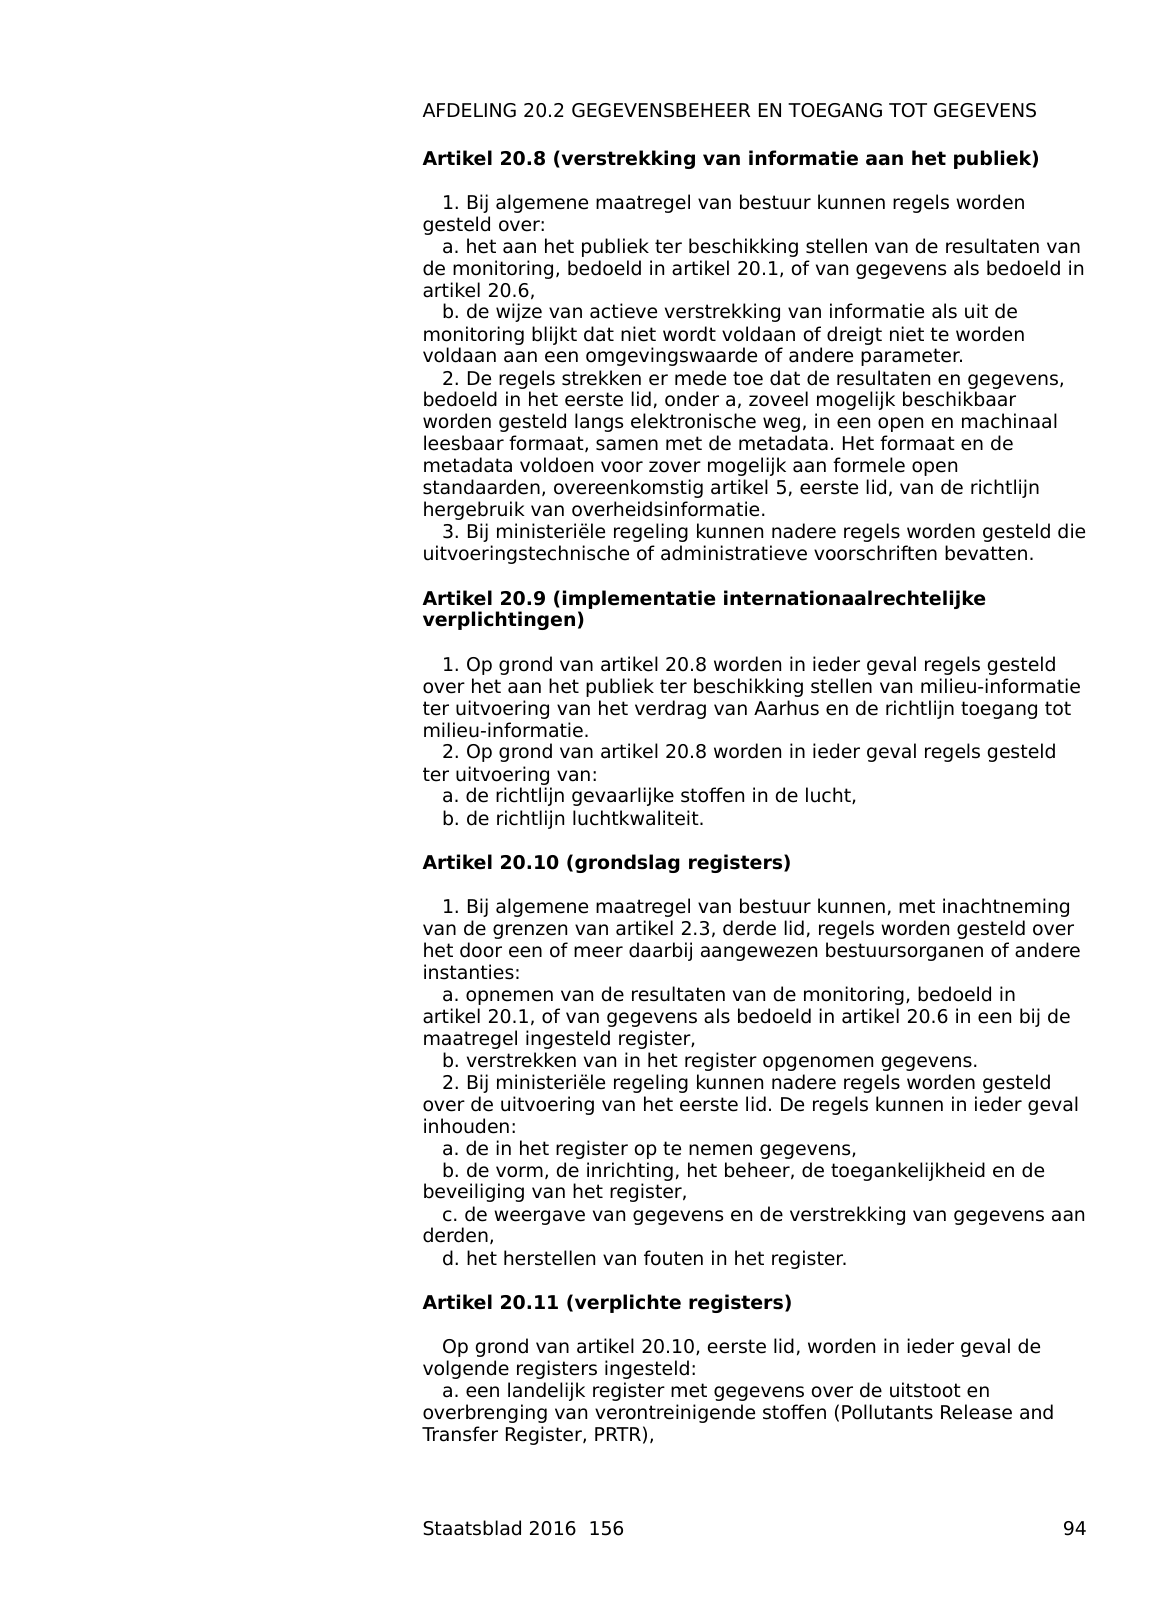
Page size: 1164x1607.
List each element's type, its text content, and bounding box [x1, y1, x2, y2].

subtitle Artikel 20.11 (verplichte registers) [422, 1292, 1087, 1313]
text b. de richtlijn luchtkwaliteit. [422, 807, 1087, 829]
text 3. Bij ministeriële regeling kunnen nadere regels worden gesteld die uitvoeringstechnische of administratieve voorschriften bevatten. [422, 521, 1087, 565]
text 1. Bij algemene maatregel van bestuur kunnen regels worden gesteld over: [422, 192, 1087, 236]
text b. de vorm, de inrichting, het beheer, de toegankelijkheid en de beveiliging van het register, [422, 1159, 1087, 1203]
text 2. Bij ministeriële regeling kunnen nadere regels worden gesteld over de uitvoering van het eerste lid. De regels kunnen in ieder geval inhouden: [422, 1072, 1087, 1137]
text a. een landelijk register met gegevens over de uitstoot en overbrenging van verontreinigende stoffen (Pollutants Release and Transfer Register, PRTR), [422, 1380, 1087, 1446]
subtitle Artikel 20.8 (verstrekking van informatie aan het publiek) [422, 147, 1087, 169]
text c. de weergave van gegevens en de verstrekking van gegevens aan derden, [422, 1203, 1087, 1247]
text 1. Op grond van artikel 20.8 worden in ieder geval regels gesteld over het aan het publiek ter beschikking stellen van milieu-informatie ter uitvoering van het verdrag van Aarhus en de richtlijn toegang tot milieu-informatie. [422, 653, 1087, 741]
text Op grond van artikel 20.10, eerste lid, worden in ieder geval de volgende registers ingesteld: [422, 1336, 1087, 1380]
text 2. De regels strekken er mede toe dat de resultaten en gegevens, bedoeld in het eerste lid, onder a, zoveel mogelijk beschikbaar worden gesteld langs elektronische weg, in een open en machinaal leesbaar formaat, samen met de metadata. Het formaat en de metadata voldoen voor zover mogelijk aan formele open standaarden, overeenkomstig artikel 5, eerste lid, van de richtlijn hergebruik van overheidsinformatie. [422, 367, 1087, 521]
subtitle Artikel 20.10 (grondslag registers) [422, 852, 1087, 873]
subtitle Artikel 20.9 (implementatie internationaalrechtelijke verplichtingen) [422, 587, 1087, 631]
text b. verstrekken van in het register opgenomen gegevens. [422, 1049, 1087, 1072]
text a. opnemen van de resultaten van de monitoring, bedoeld in artikel 20.1, of van gegevens als bedoeld in artikel 20.6 in een bij de maatregel ingesteld register, [422, 984, 1087, 1049]
text a. de richtlijn gevaarlijke stoffen in de lucht, [422, 785, 1087, 807]
text 1. Bij algemene maatregel van bestuur kunnen, met inachtneming van de grenzen van artikel 2.3, derde lid, regels worden gesteld over het door een of meer daarbij aangewezen bestuursorganen of andere instanties: [422, 896, 1087, 984]
text a. de in het register op te nemen gegevens, [422, 1137, 1087, 1159]
text 2. Op grond van artikel 20.8 worden in ieder geval regels gesteld ter uitvoering van: [422, 741, 1087, 785]
text d. het herstellen van fouten in het register. [422, 1247, 1087, 1269]
subtitle AFDELING 20.2 GEGEVENSBEHEER EN TOEGANG TOT GEGEVENS [422, 100, 1087, 122]
text b. de wijze van actieve verstrekking van informatie als uit de monitoring blijkt dat niet wordt voldaan of dreigt niet te worden voldaan aan een omgevingswaarde of andere parameter. [422, 301, 1087, 367]
text a. het aan het publiek ter beschikking stellen van de resultaten van de monitoring, bedoeld in artikel 20.1, of van gegevens als bedoeld in artikel 20.6, [422, 236, 1087, 301]
